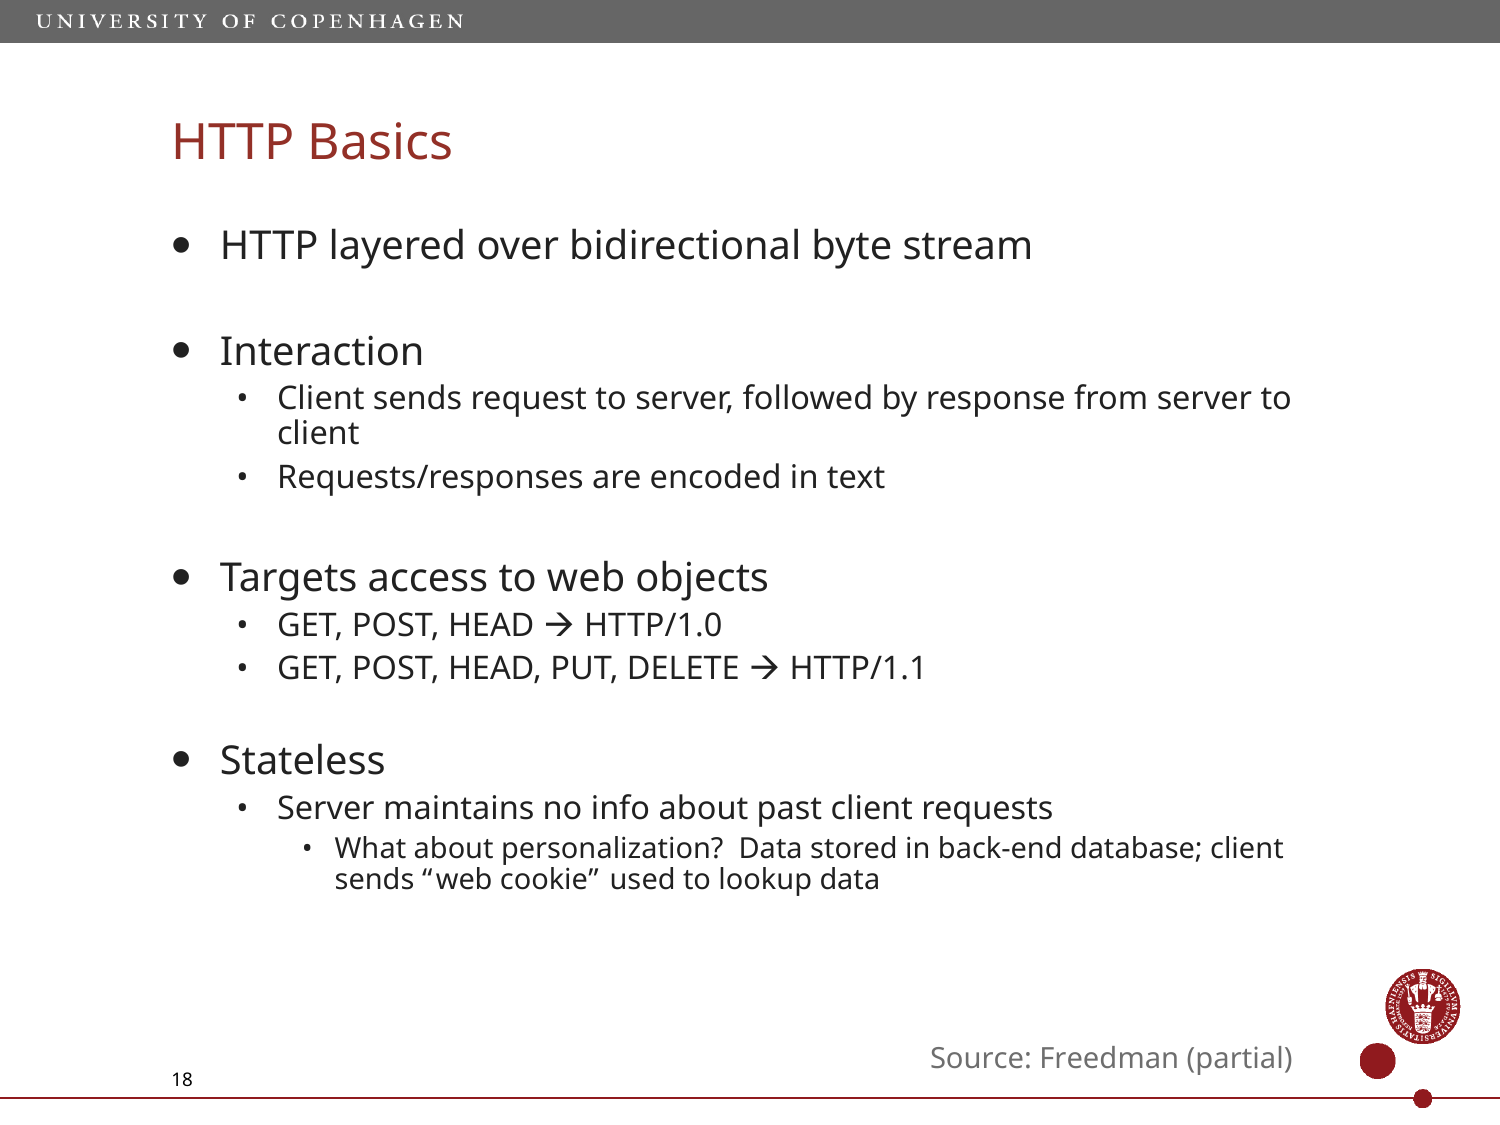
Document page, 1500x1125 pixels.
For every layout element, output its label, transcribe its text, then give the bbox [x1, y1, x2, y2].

list HTTP layered over bidirectional byte stream Interaction Client sends request to server, followed by response from server to client Requests/responses are encoded in text Targets access to web objects GET, POST, HEAD  HTTP/1.0 GET, POST, HEAD, PUT, DELETE  HTTP/1.1 Stateless Server maintains no info about past client requests What about personalization? Data stored in back-end database; client sends “web cookie” used to lookup data [171, 225, 1329, 900]
text_box [171, 1067, 522, 1092]
text_box Source: Freedman (partial) [915, 1031, 1376, 1083]
title HTTP Basics [171, 75, 1329, 171]
picture [0, 910, 1500, 1122]
